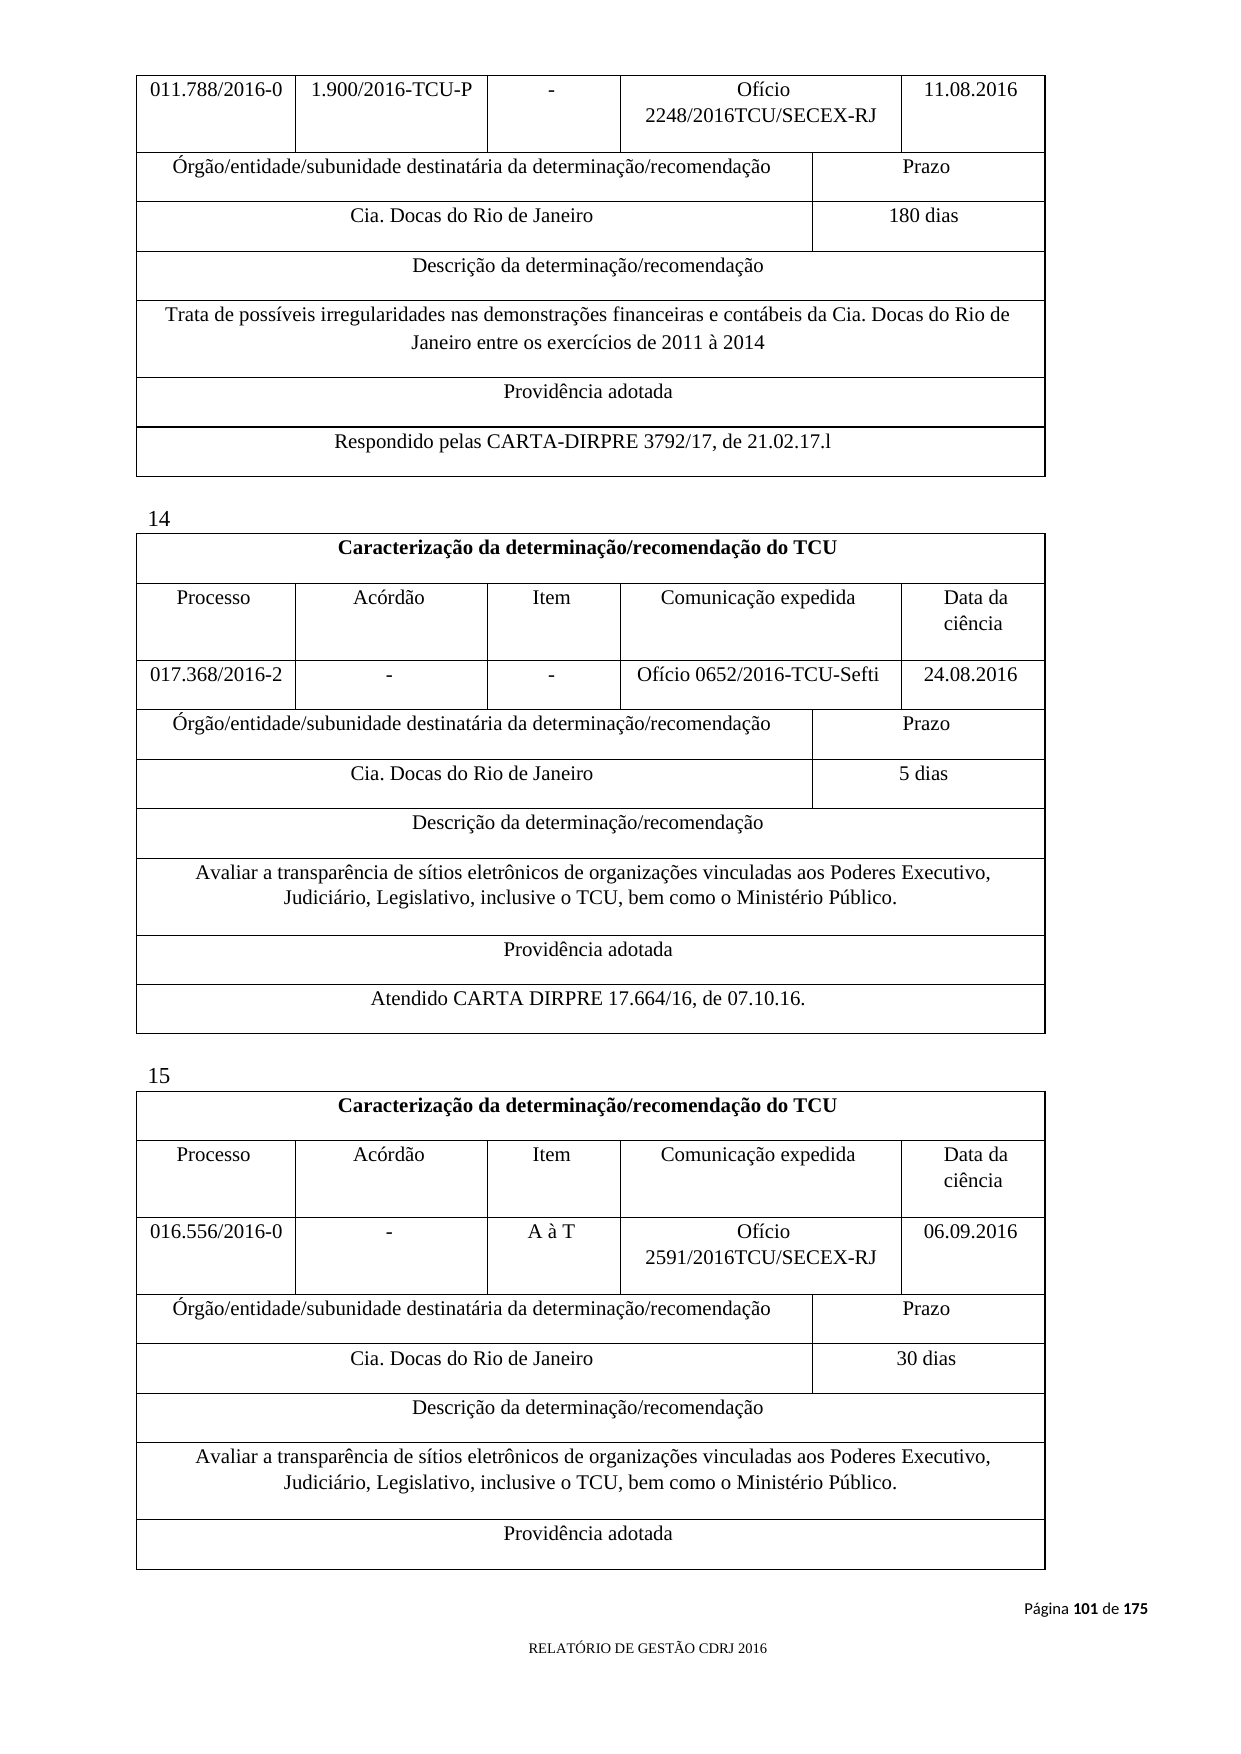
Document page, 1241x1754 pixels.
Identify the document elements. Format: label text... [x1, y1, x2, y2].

table_cell Processo [137, 584, 295, 660]
table_cell - [488, 76, 620, 152]
table_cell Data da ciência [902, 584, 1044, 660]
table_cell Prazo [813, 153, 1044, 201]
table_cell Processo [137, 1141, 295, 1217]
table_cell Órgão/entidade/subunidade destinatária da determinação/recomendação [137, 1295, 812, 1343]
table_cell 1.900/2016-TCU-P [296, 76, 487, 152]
table_cell 24.08.2016 [902, 661, 1044, 709]
table_cell Cia. Docas do Rio de Janeiro [137, 760, 812, 808]
table_cell Data da ciência [902, 1141, 1044, 1217]
table_cell 017.368/2016-2 [137, 661, 295, 709]
table_cell Prazo [813, 1295, 1044, 1343]
table_cell Comunicação expedida [621, 1141, 901, 1217]
table_cell Órgão/entidade/subunidade destinatária da determinação/recomendação [137, 153, 812, 201]
table_cell A à T [488, 1218, 620, 1294]
table_cell Avaliar a transparência de sítios eletrônicos de organizações vinculadas aos Poderes Executivo, Judiciário, Legislativo, inclusive o TCU, bem como o Ministério Público. [137, 1443, 1044, 1519]
table_cell Ofício 2248/2016TCU/SECEX-RJ [621, 76, 901, 152]
table_header Caracterização da determinação/recomendação do TCU [137, 534, 1044, 583]
table_cell Acórdão [296, 1141, 487, 1217]
text 15 [147, 1062, 1153, 1089]
table_cell Descrição da determinação/recomendação [137, 1394, 1044, 1442]
text 14 [147, 505, 1153, 531]
table_cell Cia. Docas do Rio de Janeiro [137, 202, 812, 251]
table_cell 30 dias [813, 1344, 1044, 1393]
table_cell Atendido CARTA DIRPRE 17.664/16, de 07.10.16. [137, 985, 1044, 1033]
table_cell Respondido pelas CARTA-DIRPRE 3792/17, de 21.02.17.l [137, 428, 1044, 476]
table_cell Acórdão [296, 584, 487, 660]
table_cell Órgão/entidade/subunidade destinatária da determinação/recomendação [137, 710, 812, 758]
table_cell Ofício 2591/2016TCU/SECEX-RJ [621, 1218, 901, 1294]
table_cell Avaliar a transparência de sítios eletrônicos de organizações vinculadas aos Poderes Executivo, Judiciário, Legislativo, inclusive o TCU, bem como o Ministério Público. [137, 859, 1044, 934]
table_cell Prazo [813, 710, 1044, 758]
table_cell Comunicação expedida [621, 584, 901, 660]
table_cell - [296, 661, 487, 709]
table_cell Descrição da determinação/recomendação [137, 809, 1044, 857]
table_cell Trata de possíveis irregularidades nas demonstrações financeiras e contábeis da Cia. Docas do Rio de Janeiro entre os exercícios de 2011 à 2014 [137, 301, 1044, 377]
table_cell Descrição da determinação/recomendação [137, 252, 1044, 300]
table_cell Providência adotada [137, 1520, 1044, 1568]
table_cell 011.788/2016-0 [137, 76, 295, 152]
table_cell 06.09.2016 [902, 1218, 1044, 1294]
table_cell 5 dias [813, 760, 1044, 808]
table_cell Ofício 0652/2016-TCU-Sefti [621, 661, 901, 709]
table_cell Providência adotada [137, 936, 1044, 984]
table_cell Item [488, 1141, 620, 1217]
table_cell Cia. Docas do Rio de Janeiro [137, 1344, 812, 1393]
table_cell 11.08.2016 [902, 76, 1044, 152]
table_cell 016.556/2016-0 [137, 1218, 295, 1294]
table_cell Providência adotada [137, 378, 1044, 426]
table_cell 180 dias [813, 202, 1044, 251]
table_cell Item [488, 584, 620, 660]
table_cell - [488, 661, 620, 709]
table_header Caracterização da determinação/recomendação do TCU [137, 1092, 1044, 1140]
table_cell - [296, 1218, 487, 1294]
